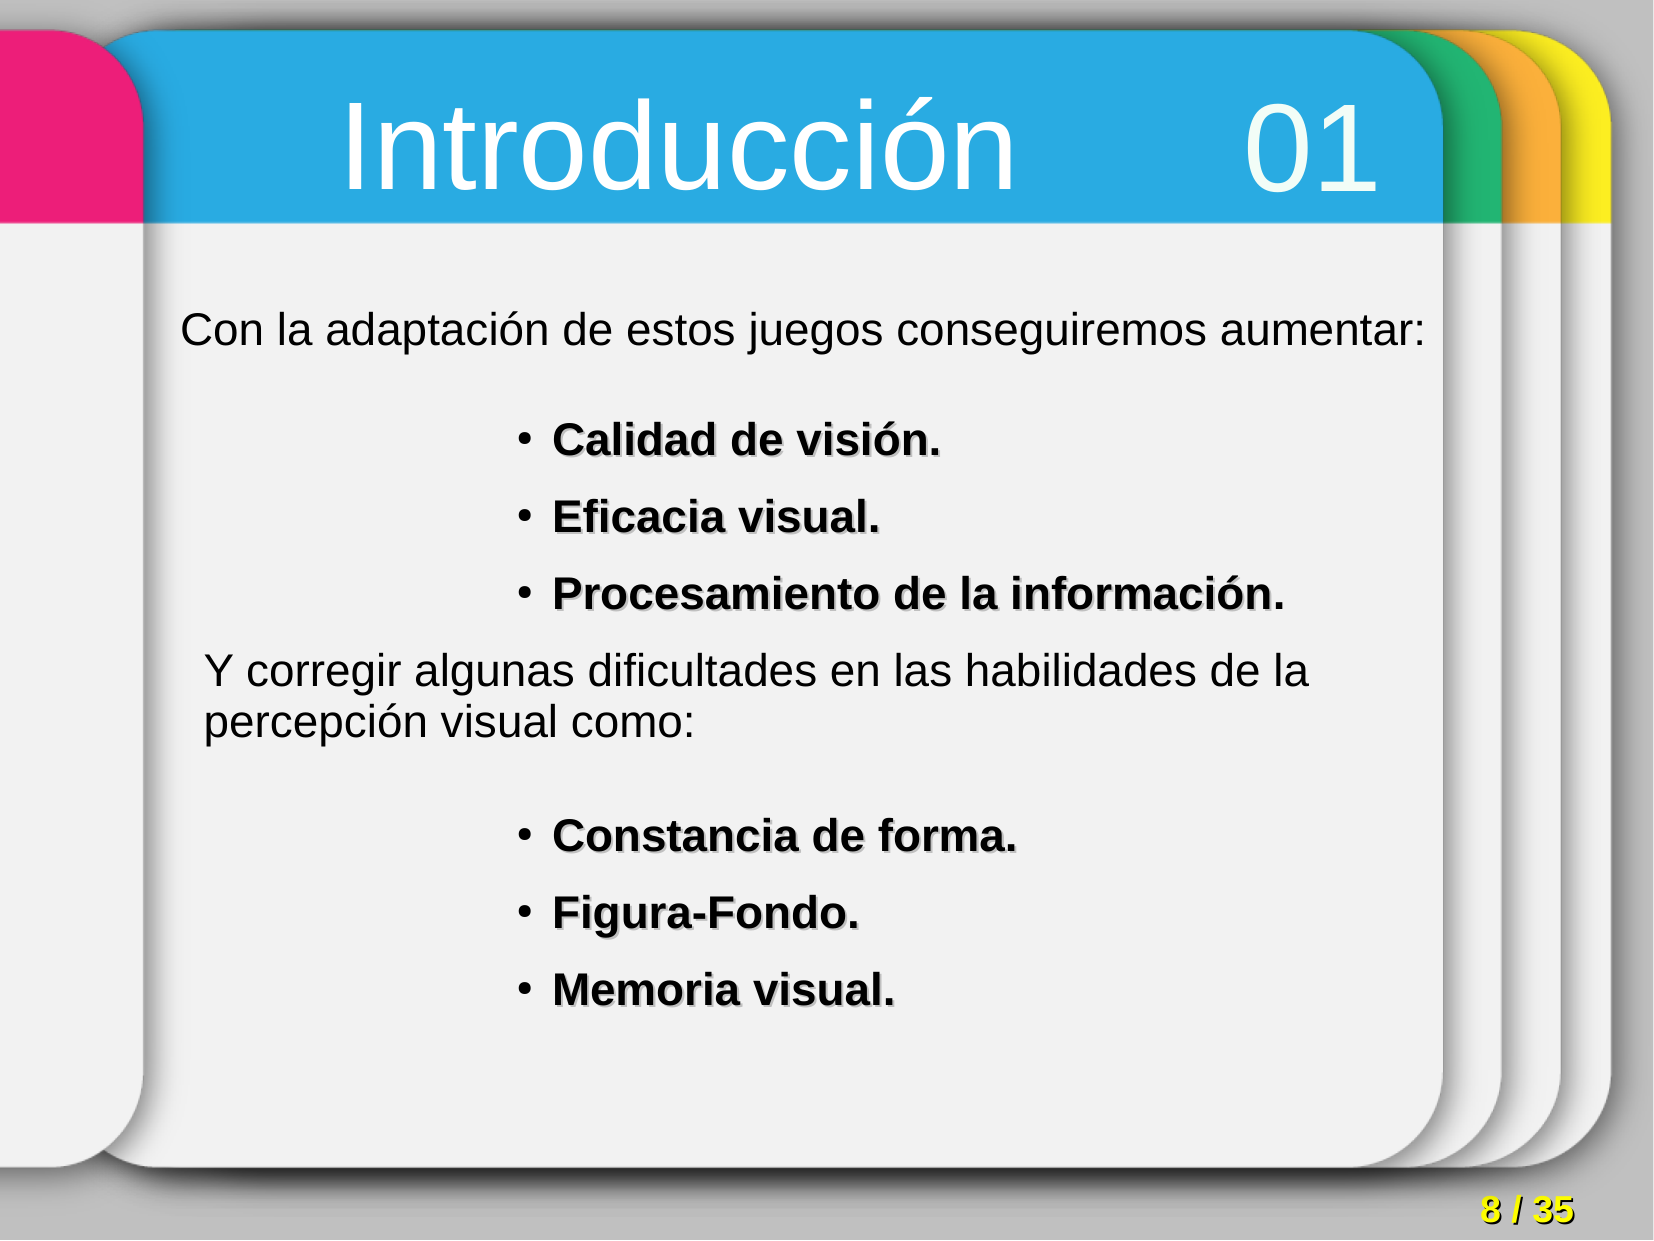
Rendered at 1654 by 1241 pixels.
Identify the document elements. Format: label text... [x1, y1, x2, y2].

text_box Y corregir algunas dificultades en las habilidades de la percepción visual como: [188, 637, 1418, 755]
title Introducción [118, 59, 1241, 235]
text_box 01 [1228, 58, 1404, 225]
text_box Con la adaptación de estos juegos conseguiremos aumentar: [165, 296, 1453, 363]
text_box Constancia de forma. Figura-Fondo. Memoria visual. [472, 776, 1170, 1001]
text_box Calidad de visión. Eficacia visual. Procesamiento de la información. [472, 381, 1382, 605]
picture [0, 0, 1654, 1241]
